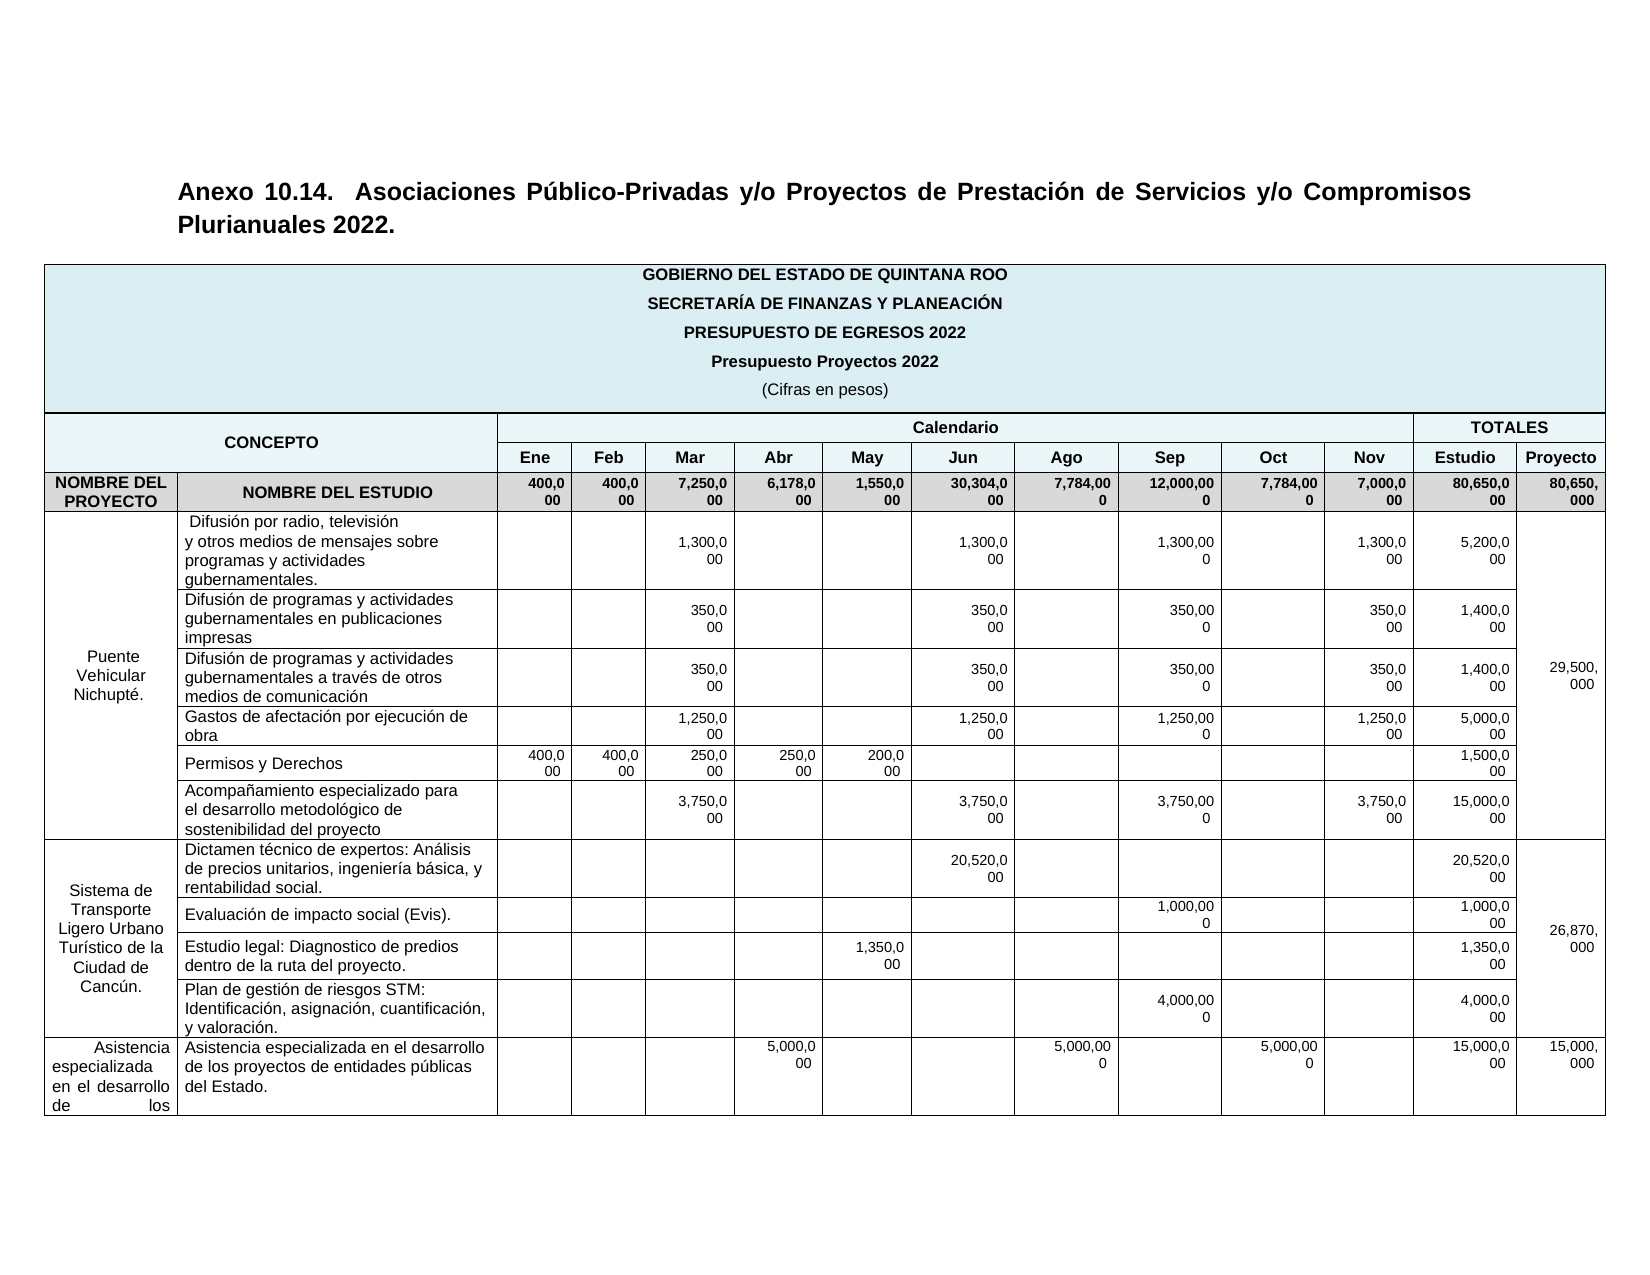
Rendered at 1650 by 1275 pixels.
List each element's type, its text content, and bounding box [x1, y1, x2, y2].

table_cell [646, 840, 734, 897]
table_cell [1015, 898, 1118, 932]
table_cell [572, 840, 645, 897]
table_cell [1325, 746, 1413, 780]
table_cell May [823, 443, 911, 472]
table_cell [1222, 781, 1324, 838]
table_cell 12,000,000 [1119, 473, 1221, 511]
table_cell [1015, 933, 1118, 978]
table_cell 350,000 [1119, 649, 1221, 706]
table_cell 1,350,000 [823, 933, 911, 978]
table_cell 250,000 [735, 746, 822, 780]
table_cell Difusión de programas y actividades gubernamentales en publicaciones impresas [178, 590, 497, 647]
table_cell 3,750,000 [646, 781, 734, 838]
table_cell Estudio [1414, 443, 1516, 472]
table_cell 1,300,000 [912, 512, 1014, 589]
table_cell [912, 980, 1014, 1037]
table_cell [823, 980, 911, 1037]
table_cell 80,650,000 [1414, 473, 1516, 511]
table_header GOBIERNO DEL ESTADO DE QUINTANA ROO SECRETARÍA DE FINANZAS Y PLANEACIÓN PRESUPUESTO DE EGRESOS 2022 Presupuesto Proyectos 2022 (Cifras en pesos) [45, 265, 1605, 412]
table_cell [1015, 649, 1118, 706]
table_cell [735, 707, 822, 745]
table_cell CONCEPTO [45, 414, 497, 472]
table_cell 1,250,000 [1325, 707, 1413, 745]
table_cell 350,000 [912, 590, 1014, 647]
table_cell 15,000,000 [1414, 1038, 1516, 1115]
table_cell 5,000,000 [1222, 1038, 1324, 1115]
table_cell [498, 840, 571, 897]
table_cell [823, 649, 911, 706]
table_cell [912, 933, 1014, 978]
table_cell [735, 933, 822, 978]
table_cell 1,300,000 [1119, 512, 1221, 589]
table_cell [1119, 933, 1221, 978]
table_cell [1015, 512, 1118, 589]
table_cell [1222, 746, 1324, 780]
table_cell 350,000 [1325, 590, 1413, 647]
table_cell Acompañamiento especializado para el desarrollo metodológico de sostenibilidad del proyecto [178, 781, 497, 838]
table_cell [646, 980, 734, 1037]
table_cell 20,520,000 [912, 840, 1014, 897]
table_cell Feb [572, 443, 645, 472]
table_cell Dictamen técnico de expertos: Análisis de precios unitarios, ingeniería básica, y rentabilidad social. [178, 840, 497, 897]
table_cell Estudio legal: Diagnostico de predios dentro de la ruta del proyecto. [178, 933, 497, 978]
text Anexo 10.14. Asociaciones Público-Privadas y/o Proyectos de Prestación de Servicios y/o Compromisos Plurianuales 2022. [177, 177, 1473, 239]
table_cell [1222, 590, 1324, 647]
table_cell [1015, 590, 1118, 647]
table_cell Nov [1325, 443, 1413, 472]
table_cell [823, 1038, 911, 1115]
table_cell [1325, 980, 1413, 1037]
table_cell [572, 933, 645, 978]
table_cell 3,750,000 [1119, 781, 1221, 838]
table_cell [498, 933, 571, 978]
table_cell 1,550,000 [823, 473, 911, 511]
table_cell 26,870,000 [1517, 840, 1605, 1037]
table_cell [1015, 707, 1118, 745]
table_cell 7,784,000 [1015, 473, 1118, 511]
table_cell Asistencia especializada en el desarrollo de los [45, 1038, 177, 1115]
table_cell Mar [646, 443, 734, 472]
table_cell [1325, 840, 1413, 897]
table_cell Calendario [498, 414, 1413, 442]
table_cell 350,000 [912, 649, 1014, 706]
table_cell Difusión por radio, televisión y otros medios de mensajes sobre programas y actividades gubernamentales. [178, 512, 497, 589]
table_cell [1015, 840, 1118, 897]
table_cell Plan de gestión de riesgos STM: Identificación, asignación, cuantificación, y valoración. [178, 980, 497, 1037]
table_cell Asistencia especializada en el desarrollo de los proyectos de entidades públicas del Estado. [178, 1038, 497, 1115]
table_cell 400,000 [572, 473, 645, 511]
table_cell [735, 512, 822, 589]
table_cell [1015, 781, 1118, 838]
table_cell TOTALES [1414, 414, 1605, 442]
table_cell [572, 512, 645, 589]
table_cell [498, 898, 571, 932]
table_cell [572, 898, 645, 932]
table_cell 1,500,000 [1414, 746, 1516, 780]
table_cell [1119, 1038, 1221, 1115]
table_cell [1222, 649, 1324, 706]
table_cell 3,750,000 [1325, 781, 1413, 838]
table_cell Ago [1015, 443, 1118, 472]
table_cell [1222, 512, 1324, 589]
table_cell [735, 980, 822, 1037]
table_cell [1222, 898, 1324, 932]
table_cell 1,000,000 [1414, 898, 1516, 932]
table_cell Proyecto [1517, 443, 1605, 472]
table_cell 250,000 [646, 746, 734, 780]
table_cell 4,000,000 [1119, 980, 1221, 1037]
table_cell 400,000 [498, 746, 571, 780]
table_cell [735, 649, 822, 706]
table_cell Oct [1222, 443, 1324, 472]
table_cell Abr [735, 443, 822, 472]
table_cell 400,000 [498, 473, 571, 511]
table_cell Gastos de afectación por ejecución de obra [178, 707, 497, 745]
table_cell [646, 933, 734, 978]
table_cell 7,250,000 [646, 473, 734, 511]
table_cell [1222, 840, 1324, 897]
table_cell [735, 781, 822, 838]
table_cell 7,784,000 [1222, 473, 1324, 511]
table_cell [1222, 707, 1324, 745]
table_cell [823, 781, 911, 838]
table_cell 350,000 [1119, 590, 1221, 647]
table_cell 80,650,000 [1517, 473, 1605, 511]
table_cell [823, 840, 911, 897]
table_cell [572, 590, 645, 647]
table_cell [498, 707, 571, 745]
table_cell 1,300,000 [646, 512, 734, 589]
table_cell [735, 840, 822, 897]
table_cell [912, 898, 1014, 932]
table_cell 7,000,000 [1325, 473, 1413, 511]
table_cell [1325, 1038, 1413, 1115]
table_cell [498, 649, 571, 706]
table_cell [1015, 746, 1118, 780]
table_cell Puente Vehicular Nichupté. [45, 512, 177, 838]
table_cell 1,000,000 [1119, 898, 1221, 932]
table_cell Difusión de programas y actividades gubernamentales a través de otros medios de comunicación [178, 649, 497, 706]
table_cell [572, 980, 645, 1037]
table_cell [1222, 980, 1324, 1037]
table_cell [912, 1038, 1014, 1115]
table_cell 5,000,000 [735, 1038, 822, 1115]
table_cell [498, 590, 571, 647]
table_cell [1119, 840, 1221, 897]
table_cell Jun [912, 443, 1014, 472]
table_cell [912, 746, 1014, 780]
table_cell [498, 1038, 571, 1115]
table_cell 6,178,000 [735, 473, 822, 511]
table_cell 1,300,000 [1325, 512, 1413, 589]
table_cell 350,000 [646, 649, 734, 706]
table_cell NOMBRE DEL PROYECTO [45, 473, 177, 511]
table_cell [1015, 980, 1118, 1037]
table_cell 4,000,000 [1414, 980, 1516, 1037]
table_cell [572, 707, 645, 745]
table_cell [735, 898, 822, 932]
table_cell [823, 898, 911, 932]
table_cell [498, 781, 571, 838]
table_cell [1325, 898, 1413, 932]
table_cell [572, 1038, 645, 1115]
table_cell [823, 590, 911, 647]
table_cell [823, 707, 911, 745]
table_cell 350,000 [1325, 649, 1413, 706]
table_cell 29,500,000 [1517, 512, 1605, 838]
table_cell Sep [1119, 443, 1221, 472]
table_cell [1222, 933, 1324, 978]
table_cell [572, 649, 645, 706]
table_cell 200,000 [823, 746, 911, 780]
table_cell [498, 512, 571, 589]
table_cell 1,400,000 [1414, 649, 1516, 706]
table_cell 20,520,000 [1414, 840, 1516, 897]
table_cell [572, 781, 645, 838]
table_cell 1,350,000 [1414, 933, 1516, 978]
table_cell [646, 898, 734, 932]
table_cell Evaluación de impacto social (Evis). [178, 898, 497, 932]
table_cell 1,250,000 [1119, 707, 1221, 745]
table_cell 1,250,000 [912, 707, 1014, 745]
table_cell 5,000,000 [1015, 1038, 1118, 1115]
table_cell 1,250,000 [646, 707, 734, 745]
table_cell [823, 512, 911, 589]
table_cell 30,304,000 [912, 473, 1014, 511]
table_cell 5,200,000 [1414, 512, 1516, 589]
table_cell [1325, 933, 1413, 978]
table_cell NOMBRE DEL ESTUDIO [178, 473, 497, 511]
table_cell 3,750,000 [912, 781, 1014, 838]
table_cell Ene [498, 443, 571, 472]
table_cell 400,000 [572, 746, 645, 780]
table_cell [1119, 746, 1221, 780]
table_cell 15,000,000 [1517, 1038, 1605, 1115]
table_cell 15,000,000 [1414, 781, 1516, 838]
table_cell 1,400,000 [1414, 590, 1516, 647]
table_cell 350,000 [646, 590, 734, 647]
table_cell Sistema de Transporte Ligero Urbano Turístico de la Ciudad de Cancún. [45, 840, 177, 1037]
table_cell [498, 980, 571, 1037]
table_cell 5,000,000 [1414, 707, 1516, 745]
table_cell [735, 590, 822, 647]
table_cell Permisos y Derechos [178, 746, 497, 780]
table_cell [646, 1038, 734, 1115]
